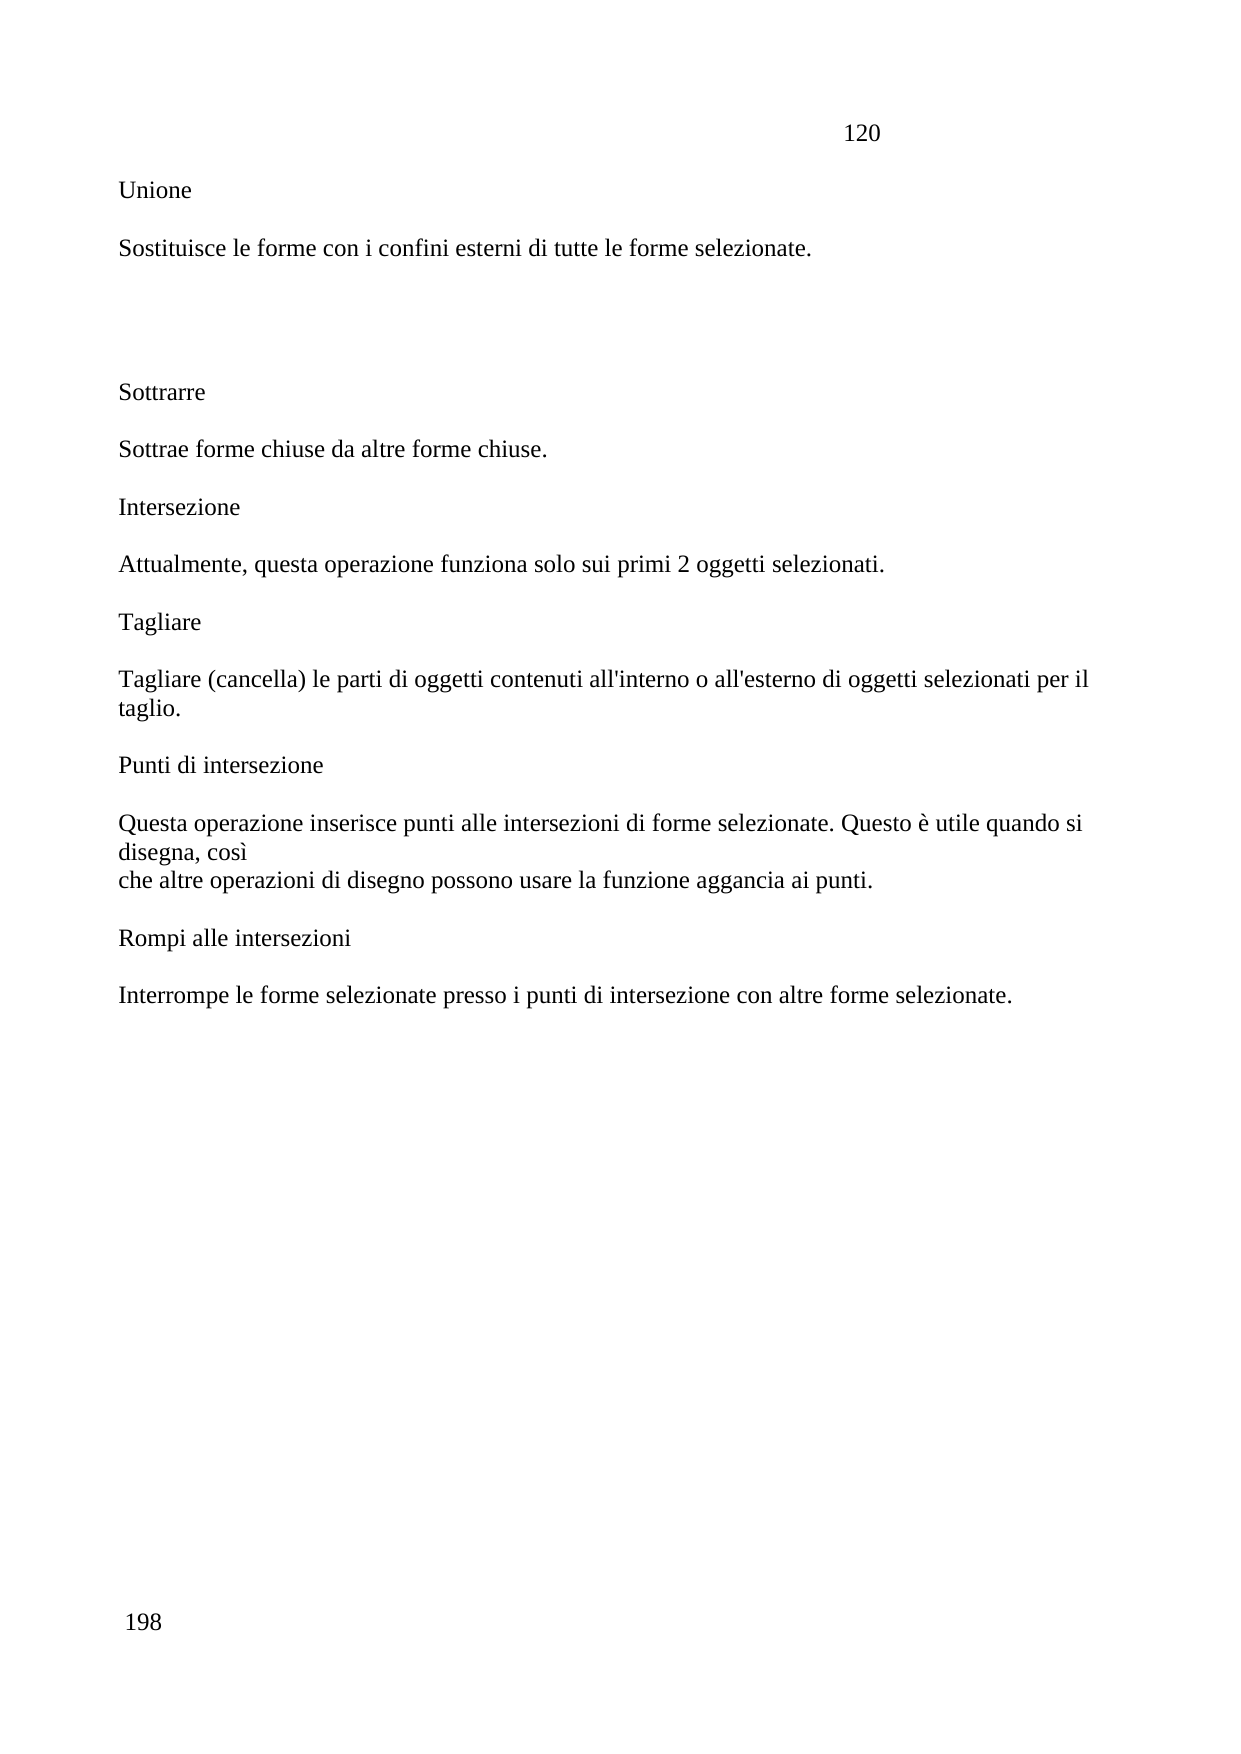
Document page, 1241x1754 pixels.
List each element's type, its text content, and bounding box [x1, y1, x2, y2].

text Tagliare (cancella) le parti di oggetti contenuti all'interno o all'esterno di oggetti selezionati per il taglio. [118, 664, 1122, 722]
text Questa operazione inserisce punti alle intersezioni di forme selezionate. Questo è utile quando si disegna, così [118, 808, 1122, 866]
text Intersezione [118, 492, 1122, 521]
text Rompi alle intersezioni [118, 923, 1122, 952]
text Unione [118, 176, 1122, 204]
text Sostituisce le forme con i confini esterni di tutte le forme selezionate. [118, 233, 1122, 262]
text 120 [118, 118, 1122, 147]
text Tagliare [118, 607, 1122, 636]
text Punti di intersezione [118, 751, 1122, 779]
text che altre operazioni di disegno possono usare la funzione aggancia ai punti. [118, 866, 1122, 894]
text Sottrarre [118, 377, 1122, 406]
text Attualmente, questa operazione funziona solo sui primi 2 oggetti selezionati. [118, 549, 1122, 578]
text Interrompe le forme selezionate presso i punti di intersezione con altre forme selezionate. [118, 981, 1122, 1009]
text Sottrae forme chiuse da altre forme chiuse. [118, 434, 1122, 463]
